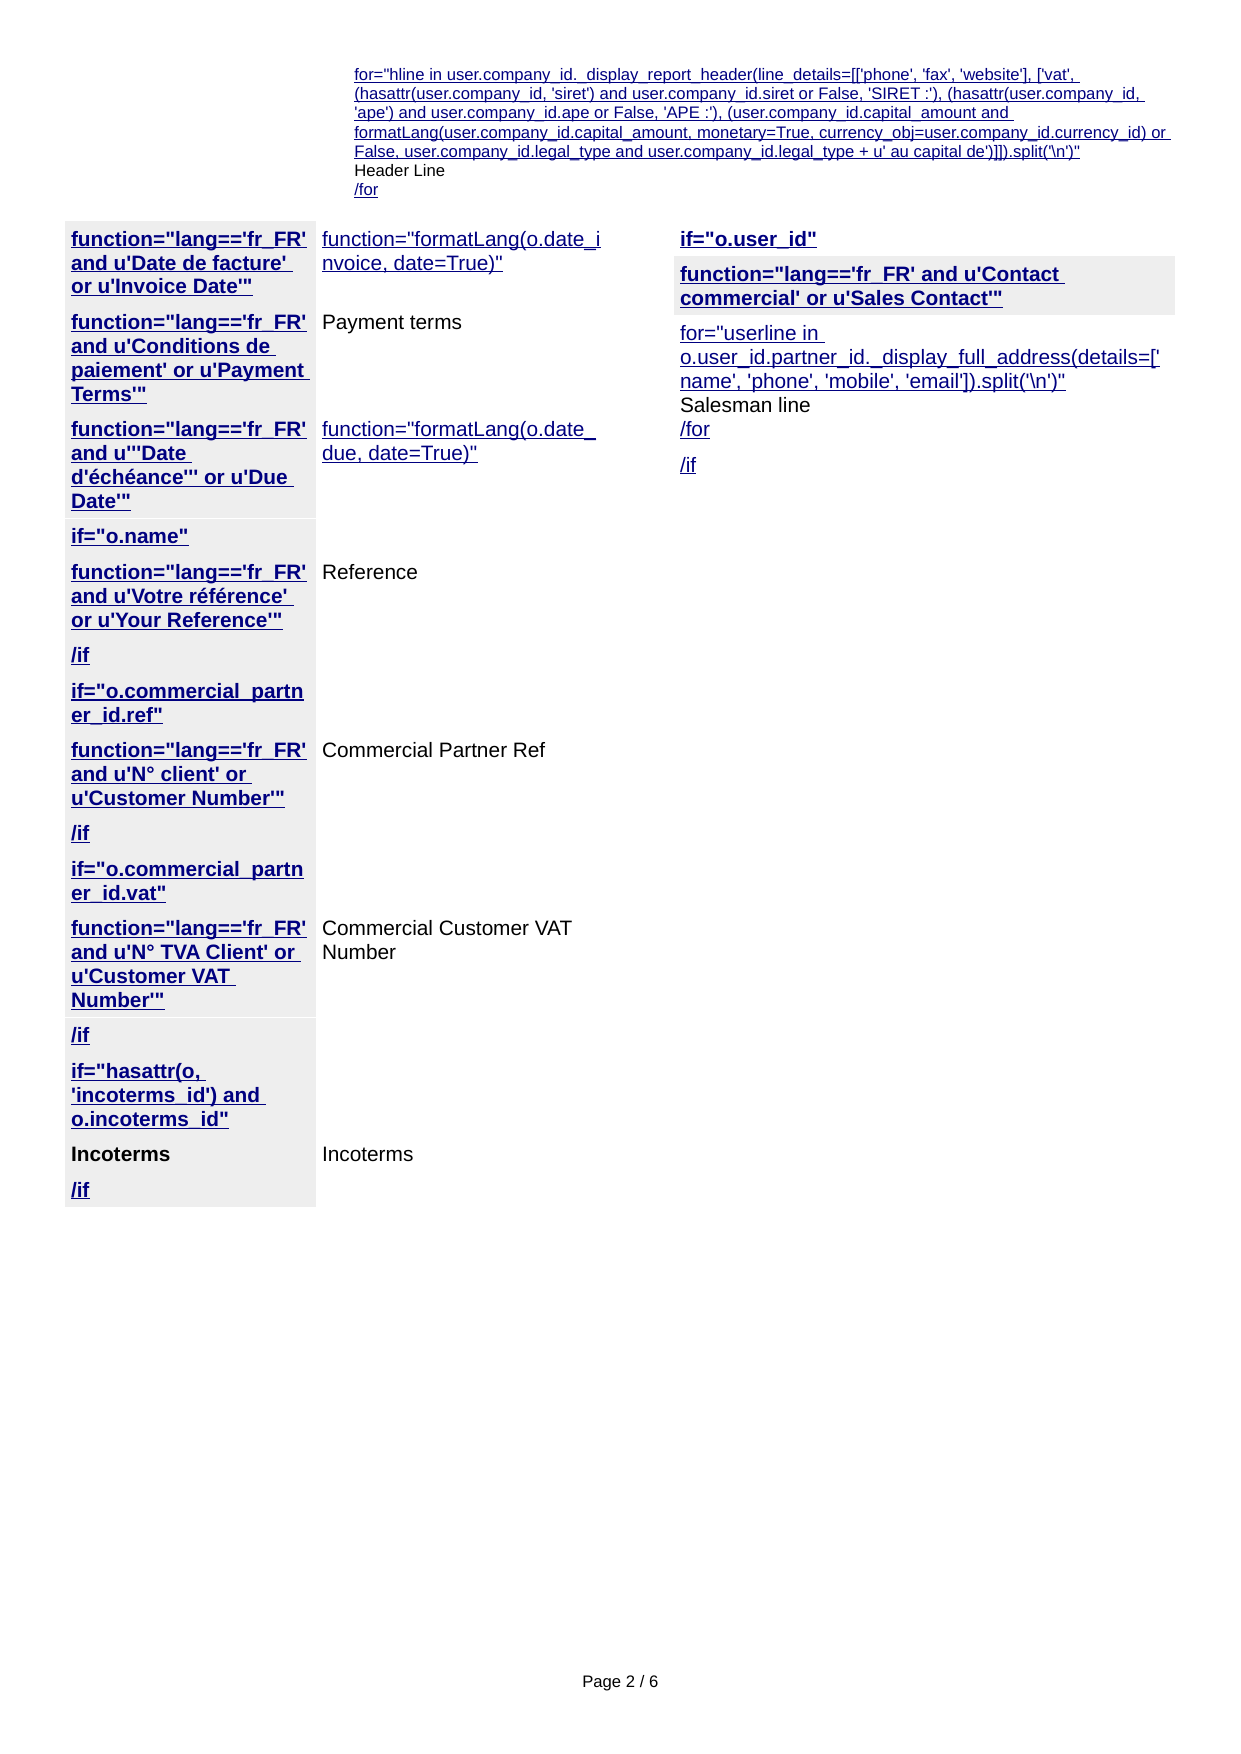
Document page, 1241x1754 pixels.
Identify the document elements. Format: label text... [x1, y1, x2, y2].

table_cell Reference [316, 554, 608, 637]
table_cell [316, 637, 608, 673]
table_cell function="lang=='fr_FR' and u'Conditions de paiement' or u'Payment Terms'" [65, 304, 316, 411]
table_cell [316, 1172, 608, 1207]
table_cell [316, 851, 608, 910]
table_cell if="o.name" [65, 519, 316, 554]
table_header [674, 482, 1175, 1207]
table_cell Incoterms [65, 1136, 316, 1172]
table_cell function="lang=='fr_FR' and u'N° TVA Client' or u'Customer VAT Number'" [65, 910, 316, 1017]
table_cell /if [65, 1018, 316, 1053]
table_cell Payment terms [316, 304, 608, 411]
table_header function="lang=='fr_FR' and u'Date de facture' or u'Invoice Date'" [65, 221, 316, 304]
table_cell for="userline in o.user_id.partner_id._display_full_address(details=['name', 'phone', 'mobile', 'email']).split('\n')" Salesman line /for [674, 315, 1175, 447]
table_header [608, 221, 674, 1207]
table_cell /if [65, 637, 316, 673]
table_cell [316, 1053, 608, 1136]
table_cell Incoterms [316, 1136, 608, 1172]
table_header function="formatLang(o.date_invoice, date=True)" [316, 221, 608, 304]
table_cell /if [674, 447, 1175, 482]
table_cell [316, 673, 608, 732]
table_cell function="lang=='fr_FR' and u'Contact commercial' or u'Sales Contact'" [674, 256, 1175, 315]
table_cell [316, 519, 608, 554]
table_header if="o.user_id" [674, 221, 1175, 256]
table_cell /if [65, 815, 316, 851]
table_cell /if [65, 1172, 316, 1207]
table_cell function="lang=='fr_FR' and u'''Date d'échéance''' or u'Due Date'" [65, 411, 316, 518]
table_cell Commercial Customer VAT Number [316, 910, 608, 1017]
table_cell [316, 1018, 608, 1053]
table_cell Commercial Partner Ref [316, 732, 608, 815]
table_cell function="lang=='fr_FR' and u'N° client' or u'Customer Number'" [65, 732, 316, 815]
table_cell function="lang=='fr_FR' and u'Votre référence' or u'Your Reference'" [65, 554, 316, 637]
table_cell if="hasattr(o, 'incoterms_id') and o.incoterms_id" [65, 1053, 316, 1136]
table_cell function="formatLang(o.date_due, date=True)" [316, 411, 608, 518]
table_cell [316, 815, 608, 851]
table_cell if="o.commercial_partner_id.ref" [65, 673, 316, 732]
table_cell if="o.commercial_partner_id.vat" [65, 851, 316, 910]
